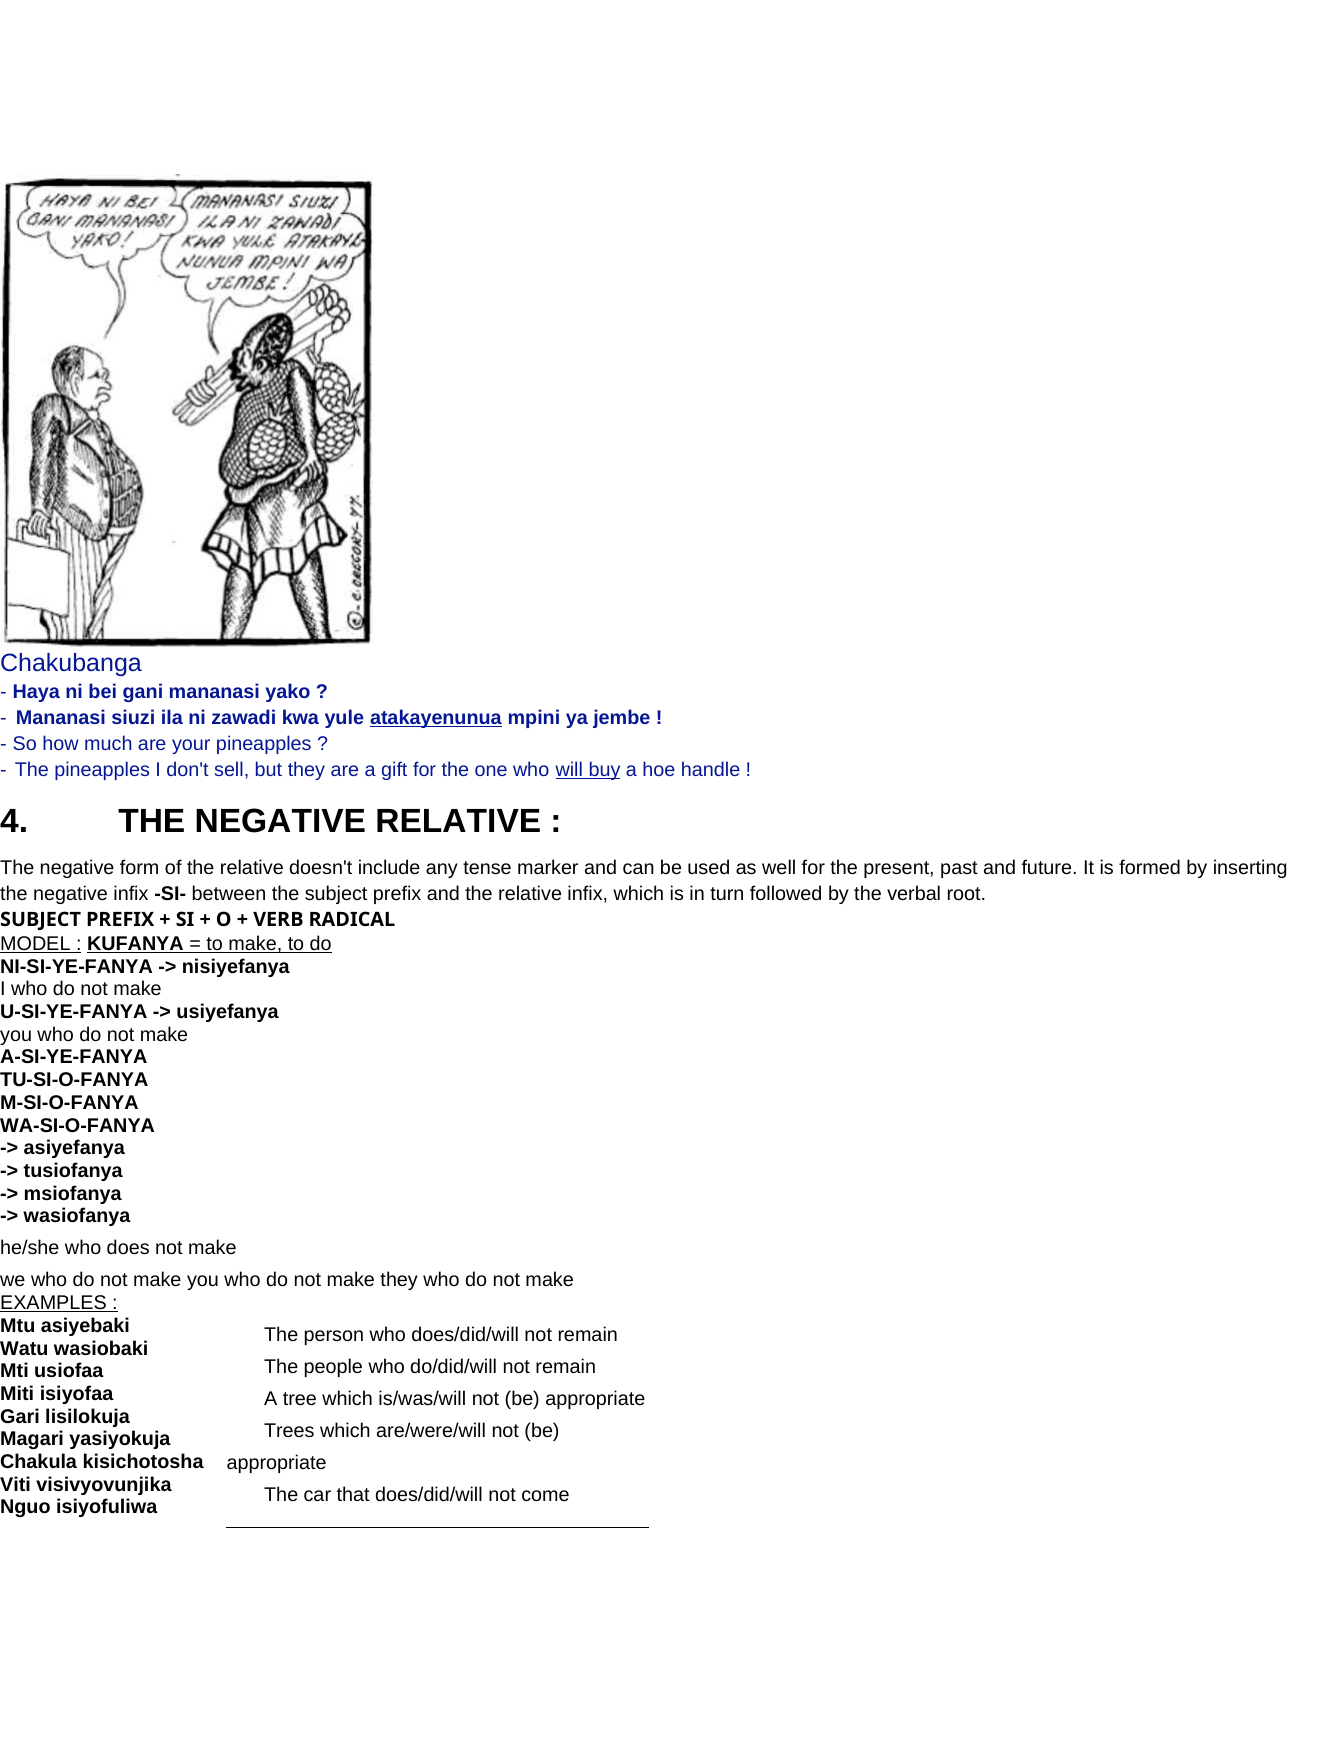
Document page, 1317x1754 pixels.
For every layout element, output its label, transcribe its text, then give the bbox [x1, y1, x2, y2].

picture [0, 174, 373, 648]
table_header Mtu asiyebaki Watu wasiobaki Mti usiofaa Miti isiyofaa Gari lisilokuja Magari yasiyokuja Chakula kisichotosha Viti visivyovunjika Nguo isiyofuliwa [0, 1314, 226, 1527]
text we who do not make you who do not make they who do not make [0, 1259, 1317, 1291]
list Mananasi siuzi ila ni zawadi kwa yule atakayenunua mpini ya jembe ! [0, 702, 1317, 728]
text -> msiofanya [0, 1182, 1317, 1204]
text SUBJECT PREFIX + SI + O + VERB RADICAL [0, 905, 1317, 932]
text TU-SI-O-FANYA [0, 1068, 1317, 1091]
text -> tusiofanya [0, 1159, 1317, 1182]
list Haya ni bei gani mananasi yako ? [0, 677, 1317, 702]
text NI-SI-YE-FANYA -> nisiyefanya [0, 954, 1317, 977]
text M-SI-O-FANYA [0, 1091, 1317, 1113]
table_header The person who does/did/will not remain The people who do/did/will not remain A tree which is/was/will not (be) appropriate Trees which are/were/will not (be) appropriate The car that does/did/will not come [226, 1314, 649, 1527]
text -> asiyefanya [0, 1136, 1317, 1159]
text MODEL : KUFANYA = to make, to do [0, 932, 1317, 954]
text A-SI-YE-FANYA [0, 1045, 1317, 1068]
text The negative form of the relative doesn't include any tense marker and can be used as well for the present, past and future. It is formed by inserting the negative infix -SI- between the subject prefix and the relative infix, which is in turn followed by the verbal root. [0, 852, 1317, 905]
text Chakubanga [0, 648, 1317, 677]
text you who do not make [0, 1023, 1317, 1045]
subtitle 4. THE NEGATIVE RELATIVE : [0, 801, 1317, 840]
text I who do not make [0, 977, 1317, 1000]
text -> wasiofanya [0, 1204, 1317, 1227]
text he/she who does not make [0, 1227, 1317, 1259]
text EXAMPLES : [0, 1291, 1317, 1314]
text WA-SI-O-FANYA [0, 1113, 1317, 1136]
list The pineapples I don't sell, but they are a gift for the one who will buy a hoe handle ! [0, 754, 1317, 780]
list So how much are your pineapples ? [0, 728, 1317, 754]
text U-SI-YE-FANYA -> usiyefanya [0, 1000, 1317, 1023]
